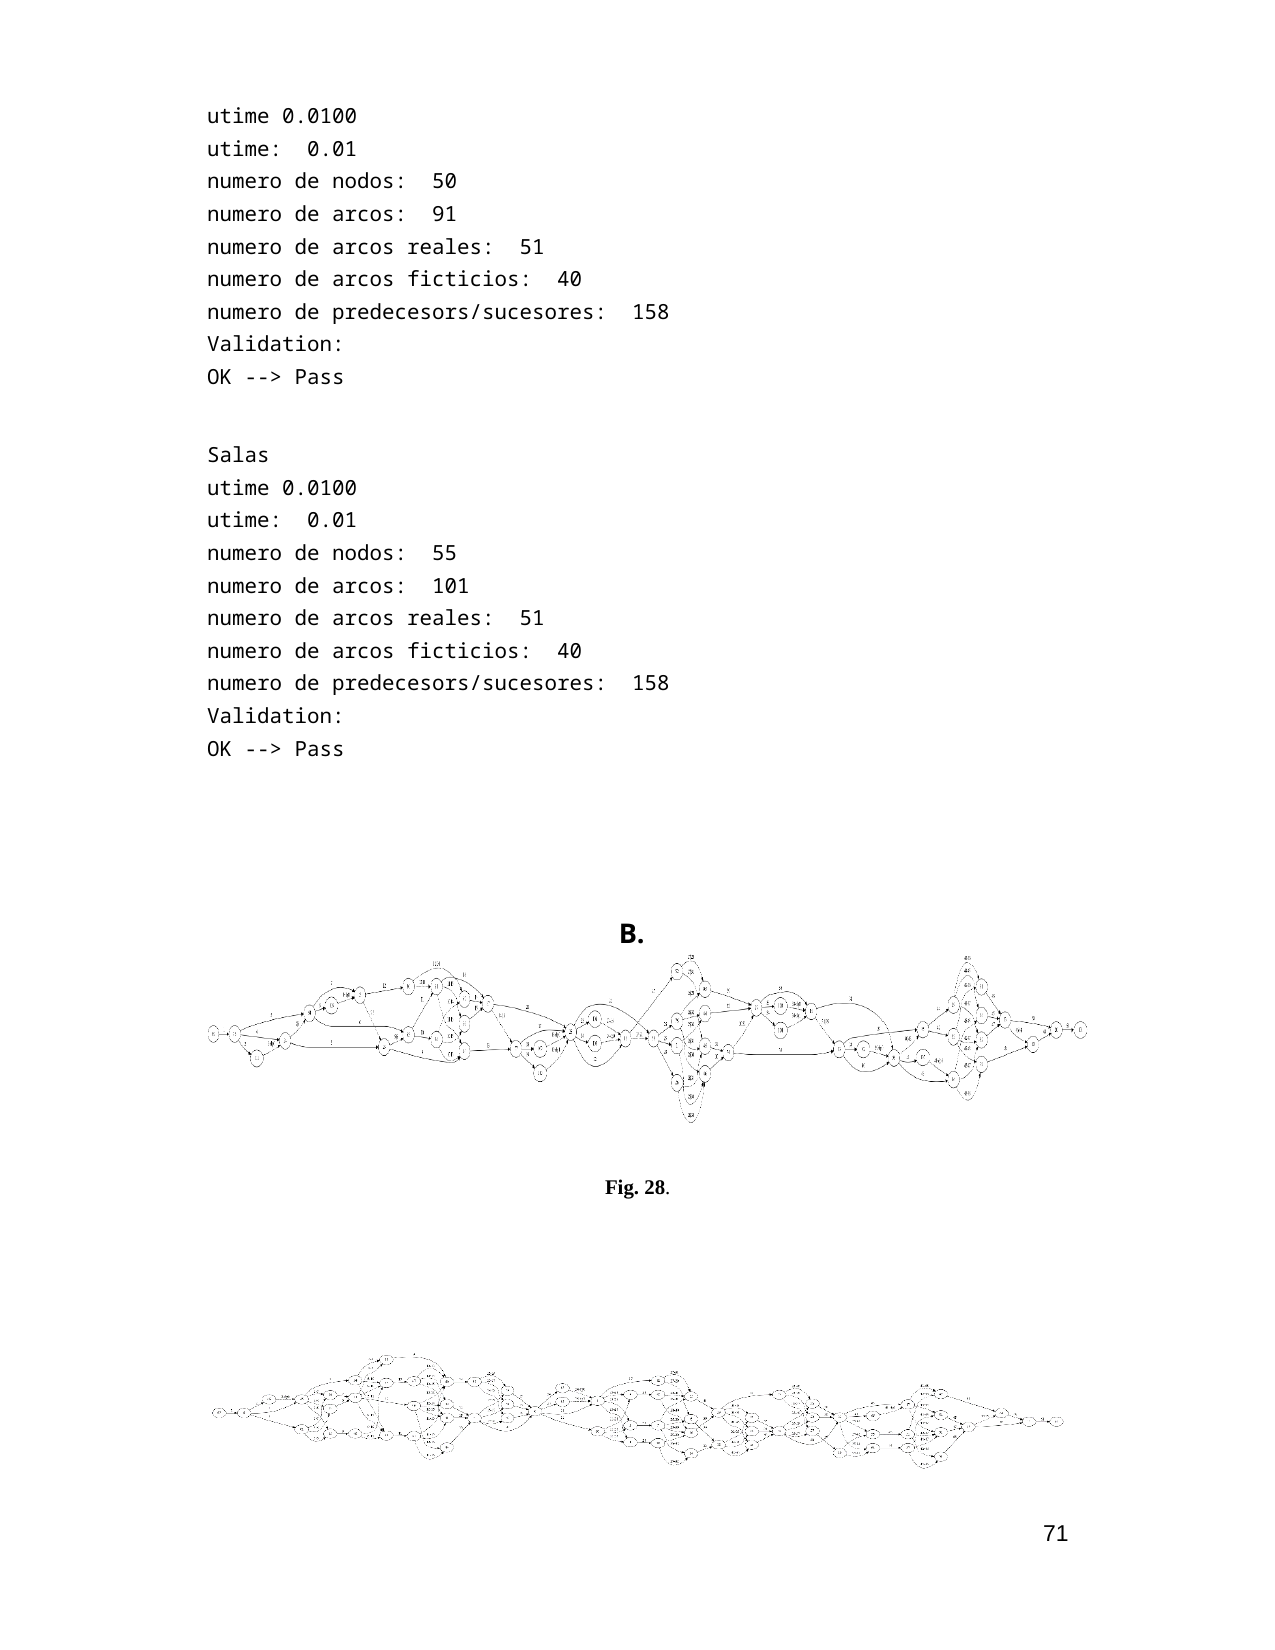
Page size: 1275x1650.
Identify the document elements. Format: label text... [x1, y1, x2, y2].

text utime: 0.01 [207, 134, 1068, 162]
text utime 0.0100 [207, 473, 1068, 501]
text OK --> Pass [207, 362, 1068, 391]
text numero de nodos: 55 [207, 538, 1068, 567]
text Validation: [207, 701, 1068, 729]
text numero de arcos: 91 [207, 199, 1068, 228]
text numero de predecesors/sucesores: 158 [207, 297, 1068, 325]
text numero de arcos: 101 [207, 571, 1068, 599]
text OK --> Pass [207, 734, 1068, 762]
text Fig. 28. [207, 1175, 1068, 1199]
text Validation: [207, 329, 1068, 358]
text numero de nodos: 50 [207, 167, 1068, 195]
text numero de arcos ficticios: 40 [207, 636, 1068, 664]
text numero de arcos reales: 51 [207, 603, 1068, 632]
text Salas [207, 440, 1068, 469]
text numero de arcos ficticios: 40 [207, 264, 1068, 293]
text numero de predecesors/sucesores: 158 [207, 668, 1068, 697]
text utime: 0.01 [207, 506, 1068, 534]
text utime 0.0100 [207, 101, 1068, 130]
text numero de arcos reales: 51 [207, 232, 1068, 260]
